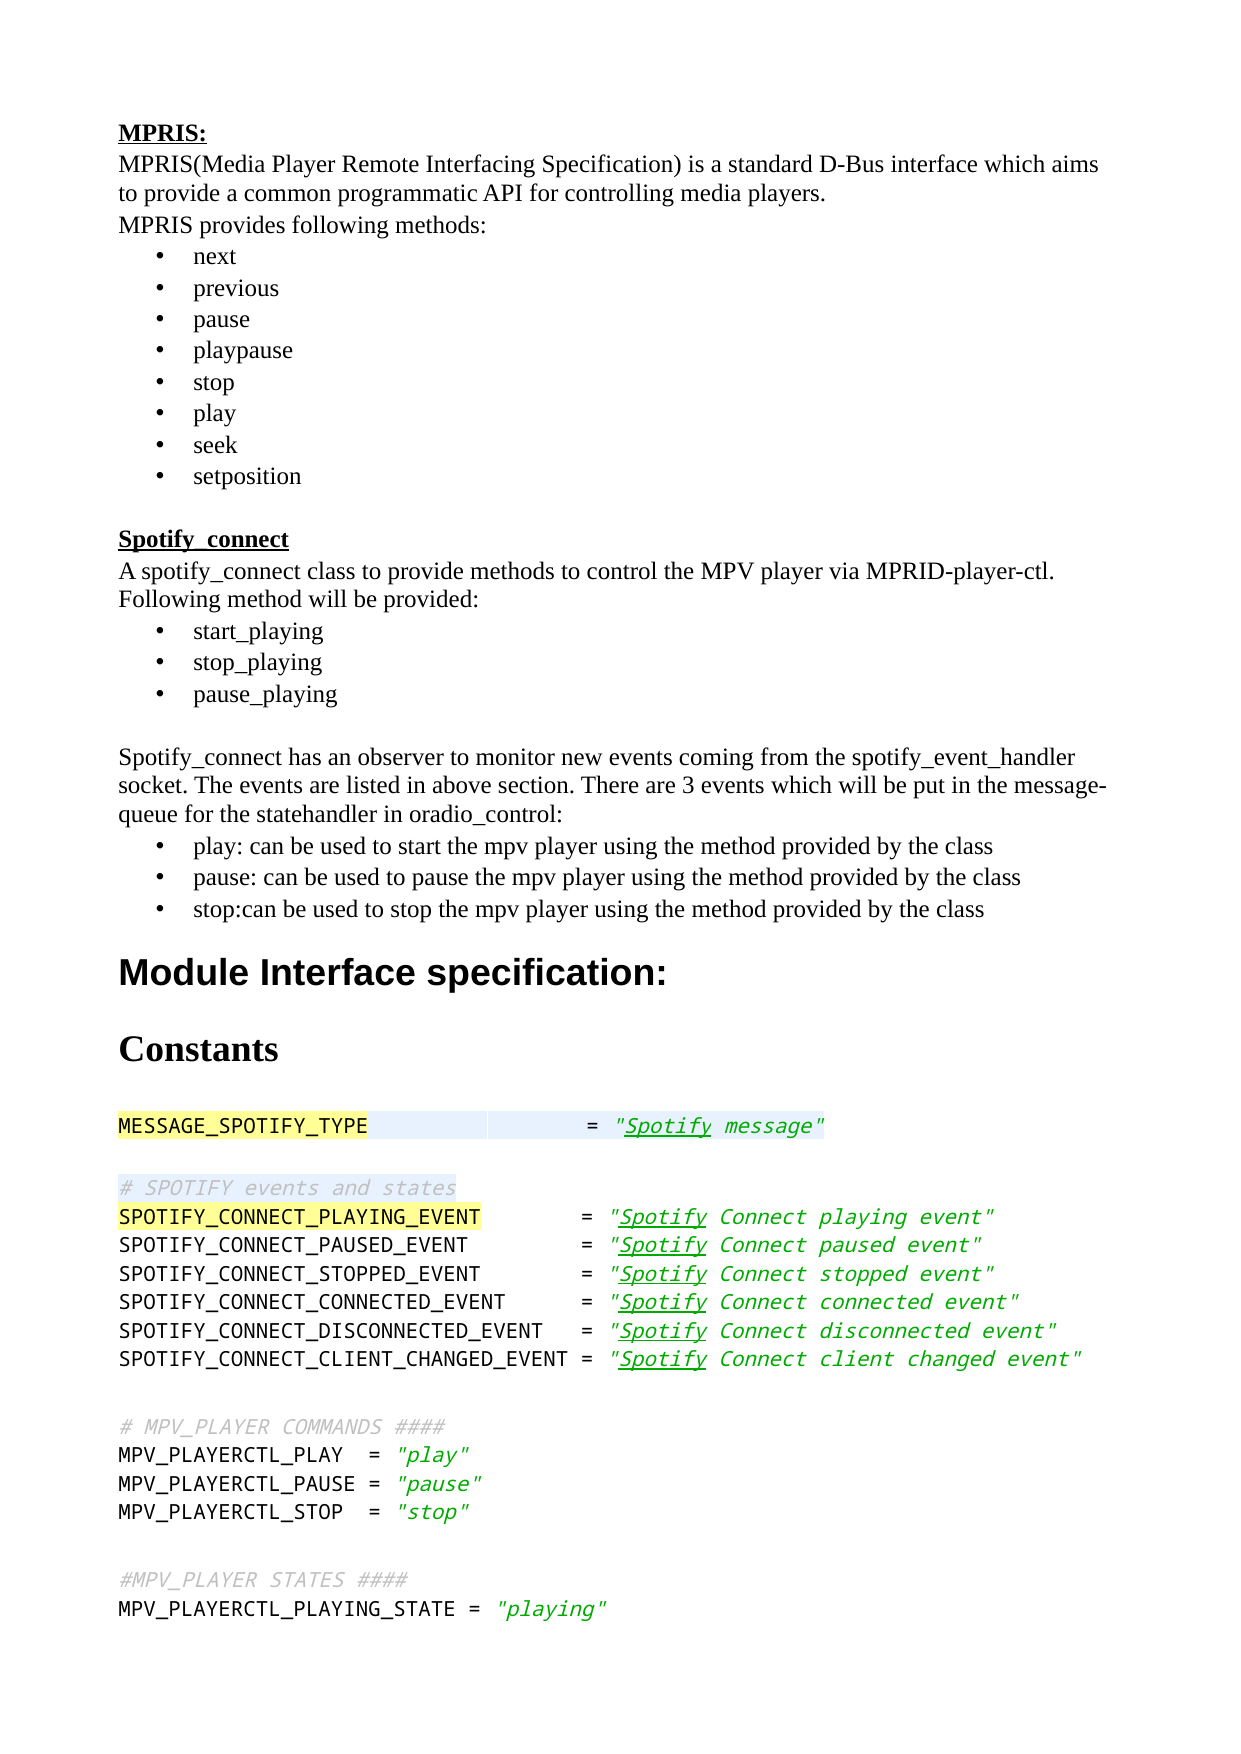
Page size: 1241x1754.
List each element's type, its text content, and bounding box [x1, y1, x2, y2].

text A spotify_connect class to provide methods to control the MPV player via MPRID-player-ctl. Following method will be provided: [118, 556, 1122, 613]
list pause_playing [156, 679, 1122, 708]
list pause [156, 304, 1122, 333]
list setposition [156, 461, 1122, 490]
text SPOTIFY_CONNECT_CONNECTED_EVENT = "Spotify Connect connected event" [118, 1287, 1122, 1316]
list next [156, 241, 1122, 270]
text MPRIS provides following methods: [118, 210, 1122, 238]
list stop:can be used to stop the mpv player using the method provided by the class [156, 894, 1122, 922]
list play: can be used to start the mpv player using the method provided by the class [156, 831, 1122, 859]
text SPOTIFY_CONNECT_PAUSED_EVENT = "Spotify Connect paused event" [118, 1230, 1122, 1259]
text SPOTIFY_CONNECT_PLAYING_EVENT = "Spotify Connect playing event" [118, 1202, 1122, 1230]
text Spotify_connect [118, 524, 1122, 553]
text MPV_PLAYERCTL_PLAY = "play" [118, 1441, 1122, 1469]
text SPOTIFY_CONNECT_CLIENT_CHANGED_EVENT = "Spotify Connect client changed event" [118, 1344, 1122, 1373]
subtitle Module Interface specification: [118, 950, 1122, 993]
text SPOTIFY_CONNECT_STOPPED_EVENT = "Spotify Connect stopped event" [118, 1259, 1122, 1287]
text MESSAGE_SPOTIFY_TYPE = "Spotify message" [118, 1111, 1122, 1139]
list pause: can be used to pause the mpv player using the method provided by the class [156, 862, 1122, 891]
text MPV_PLAYERCTL_STOP = "stop" [118, 1497, 1122, 1526]
subtitle Constants [118, 1027, 1122, 1070]
text MPRIS(Media Player Remote Interfacing Specification) is a standard D-Bus interface which aims to provide a common programmatic API for controlling media players. [118, 149, 1122, 207]
text MPV_PLAYERCTL_PAUSE = "pause" [118, 1469, 1122, 1497]
list stop [156, 367, 1122, 396]
list playpause [156, 336, 1122, 364]
text MPRIS: [118, 118, 1122, 147]
text SPOTIFY_CONNECT_DISCONNECTED_EVENT = "Spotify Connect disconnected event" [118, 1316, 1122, 1344]
text MPV_PLAYERCTL_PLAYING_STATE = "playing" [118, 1594, 1122, 1622]
list play [156, 398, 1122, 427]
text Spotify_connect has an observer to monitor new events coming from the spotify_event_handler socket. The events are listed in above section. There are 3 events which will be put in the message-queue for the statehandler in oradio_control: [118, 742, 1122, 828]
list start_playing [156, 616, 1122, 645]
list previous [156, 273, 1122, 301]
text # SPOTIFY events and states [118, 1173, 1122, 1202]
list stop_playing [156, 647, 1122, 676]
text # MPV_PLAYER COMMANDS #### [118, 1412, 1122, 1441]
list seek [156, 430, 1122, 459]
text #MPV_PLAYER STATES #### [118, 1565, 1122, 1594]
